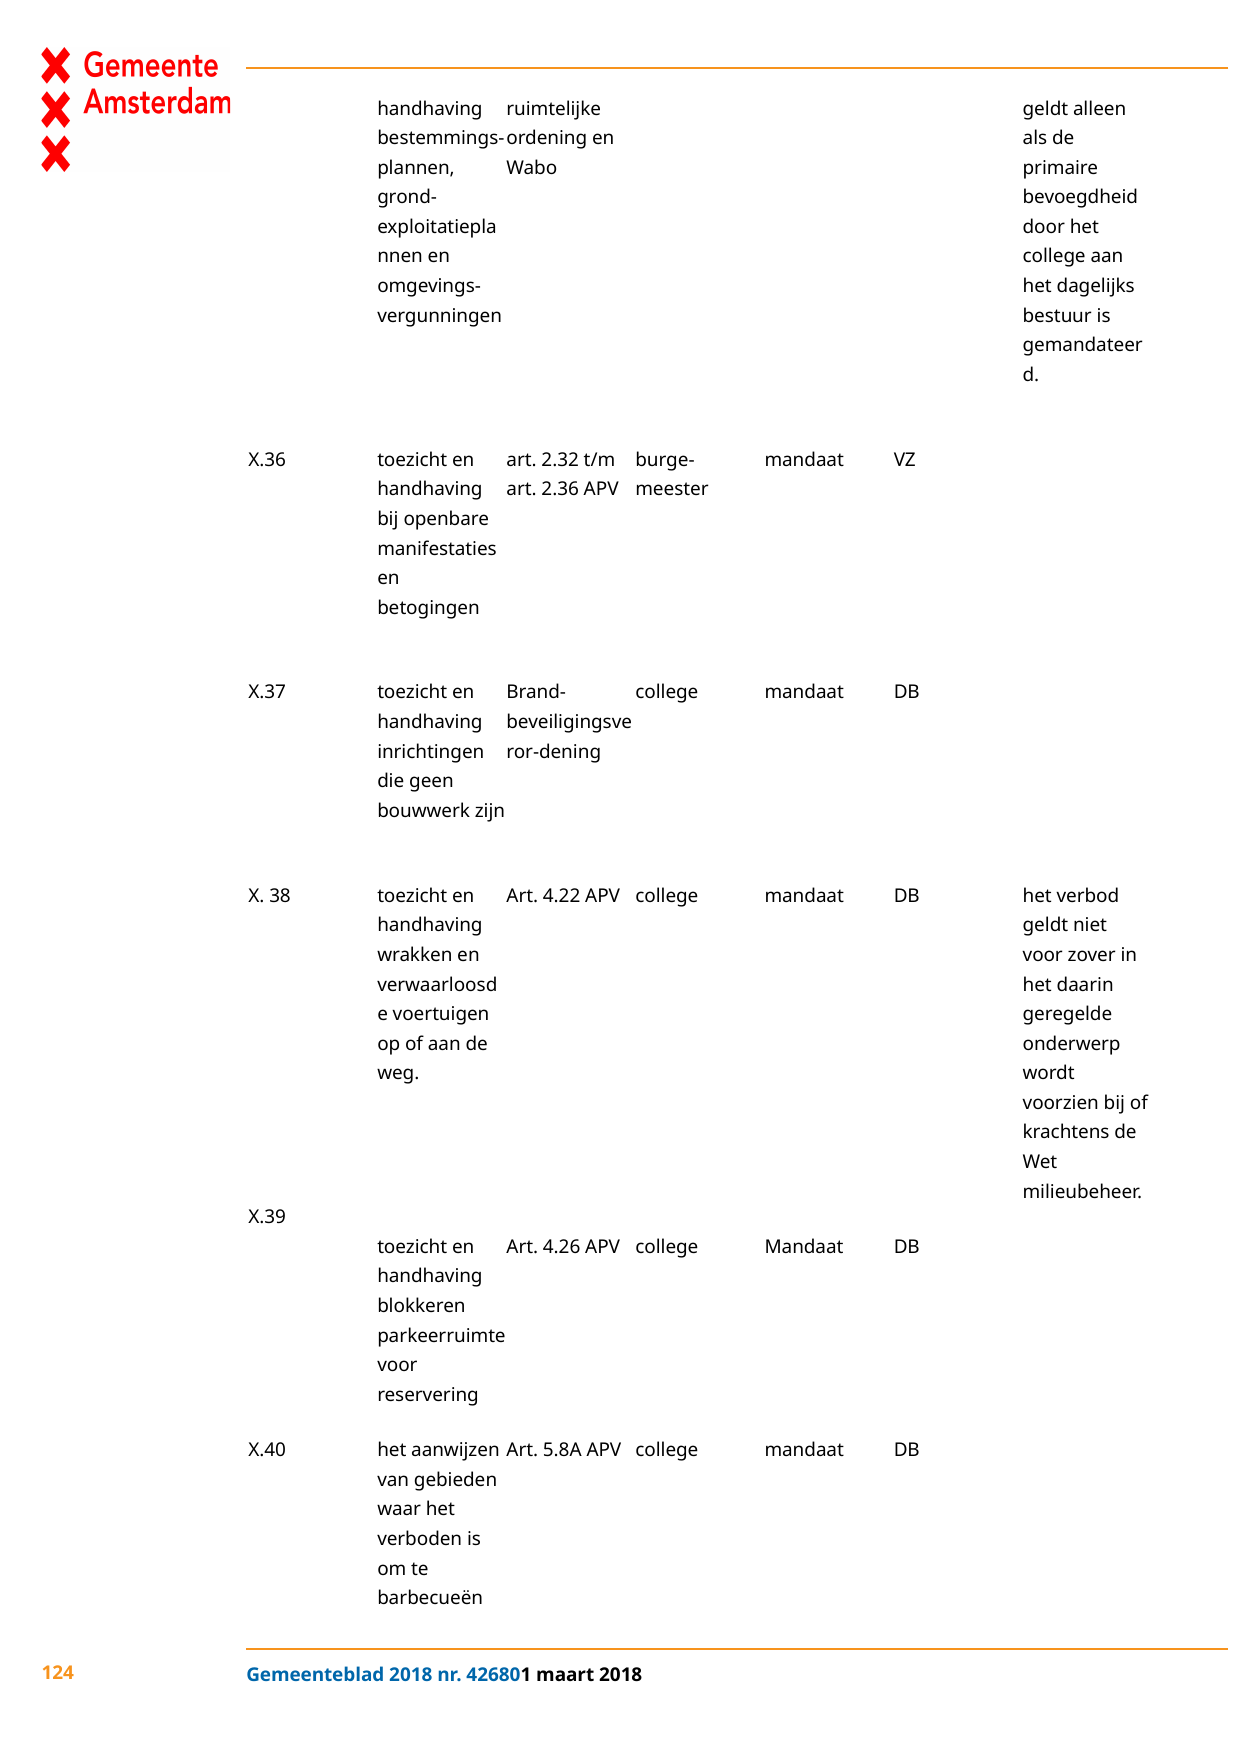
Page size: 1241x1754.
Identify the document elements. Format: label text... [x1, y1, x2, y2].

table_cell [1023, 416, 1152, 649]
table_cell toezicht en handhaving bij openbare manifestaties en betogingen [377, 416, 506, 649]
table_cell ruimtelijke ordening en Wabo [506, 95, 635, 416]
table_cell [1023, 1407, 1152, 1610]
table_cell X.36 [248, 416, 377, 649]
table_cell toezicht en handhaving wrakken en verwaarloosde voertuigen op of aan de weg. [377, 853, 506, 1203]
table_cell X.39 [248, 1204, 377, 1407]
table_cell handhaving bestemmings-plannen, grond-exploitatieplannen en omgevings-vergunningen [377, 95, 506, 416]
table_cell college [635, 1204, 764, 1407]
table_cell mandaat [764, 853, 893, 1203]
table_cell toezicht en handhaving inrichtingen die geen bouwwerk zijn [377, 649, 506, 852]
table_cell [1023, 649, 1152, 852]
table_cell geldt alleen als de primaire bevoegdheid door het college aan het dagelijks bestuur is gemandateerd. [1023, 95, 1152, 416]
table_cell Art. 4.26 APV [506, 1204, 635, 1407]
table_cell [1023, 1204, 1152, 1407]
picture [41, 47, 231, 172]
table_cell college [635, 649, 764, 852]
table_cell mandaat [764, 1407, 893, 1610]
table_cell DB [894, 1407, 1022, 1610]
table_cell X.37 [248, 649, 377, 852]
table_cell [248, 95, 377, 416]
table_cell art. 2.32 t/m art. 2.36 APV [506, 416, 635, 649]
table_cell DB [894, 1204, 1022, 1407]
table_cell DB [894, 853, 1022, 1203]
table_cell Mandaat [764, 1204, 893, 1407]
table_cell [764, 95, 893, 416]
table_cell mandaat [764, 416, 893, 649]
table_cell Art. 5.8A APV [506, 1407, 635, 1610]
table_cell X. 38 [248, 853, 377, 1203]
table_cell het aanwijzen van gebieden waar het verboden is om te barbecueën [377, 1407, 506, 1610]
table_cell burge-meester [635, 416, 764, 649]
table_cell toezicht en handhaving blokkeren parkeerruimte voor reservering [377, 1204, 506, 1407]
table_cell het verbod geldt niet voor zover in het daarin geregelde onderwerp wordt voorzien bij of krachtens de Wet milieubeheer. [1023, 853, 1152, 1203]
table_cell college [635, 853, 764, 1203]
table_cell Brand-beveiligingsveror-dening [506, 649, 635, 852]
table_cell X.40 [248, 1407, 377, 1610]
table_cell [894, 95, 1022, 416]
table_cell mandaat [764, 649, 893, 852]
table_cell [635, 95, 764, 416]
table_cell college [635, 1407, 764, 1610]
table_cell Art. 4.22 APV [506, 853, 635, 1203]
table_cell DB [894, 649, 1022, 852]
table_cell VZ [894, 416, 1022, 649]
